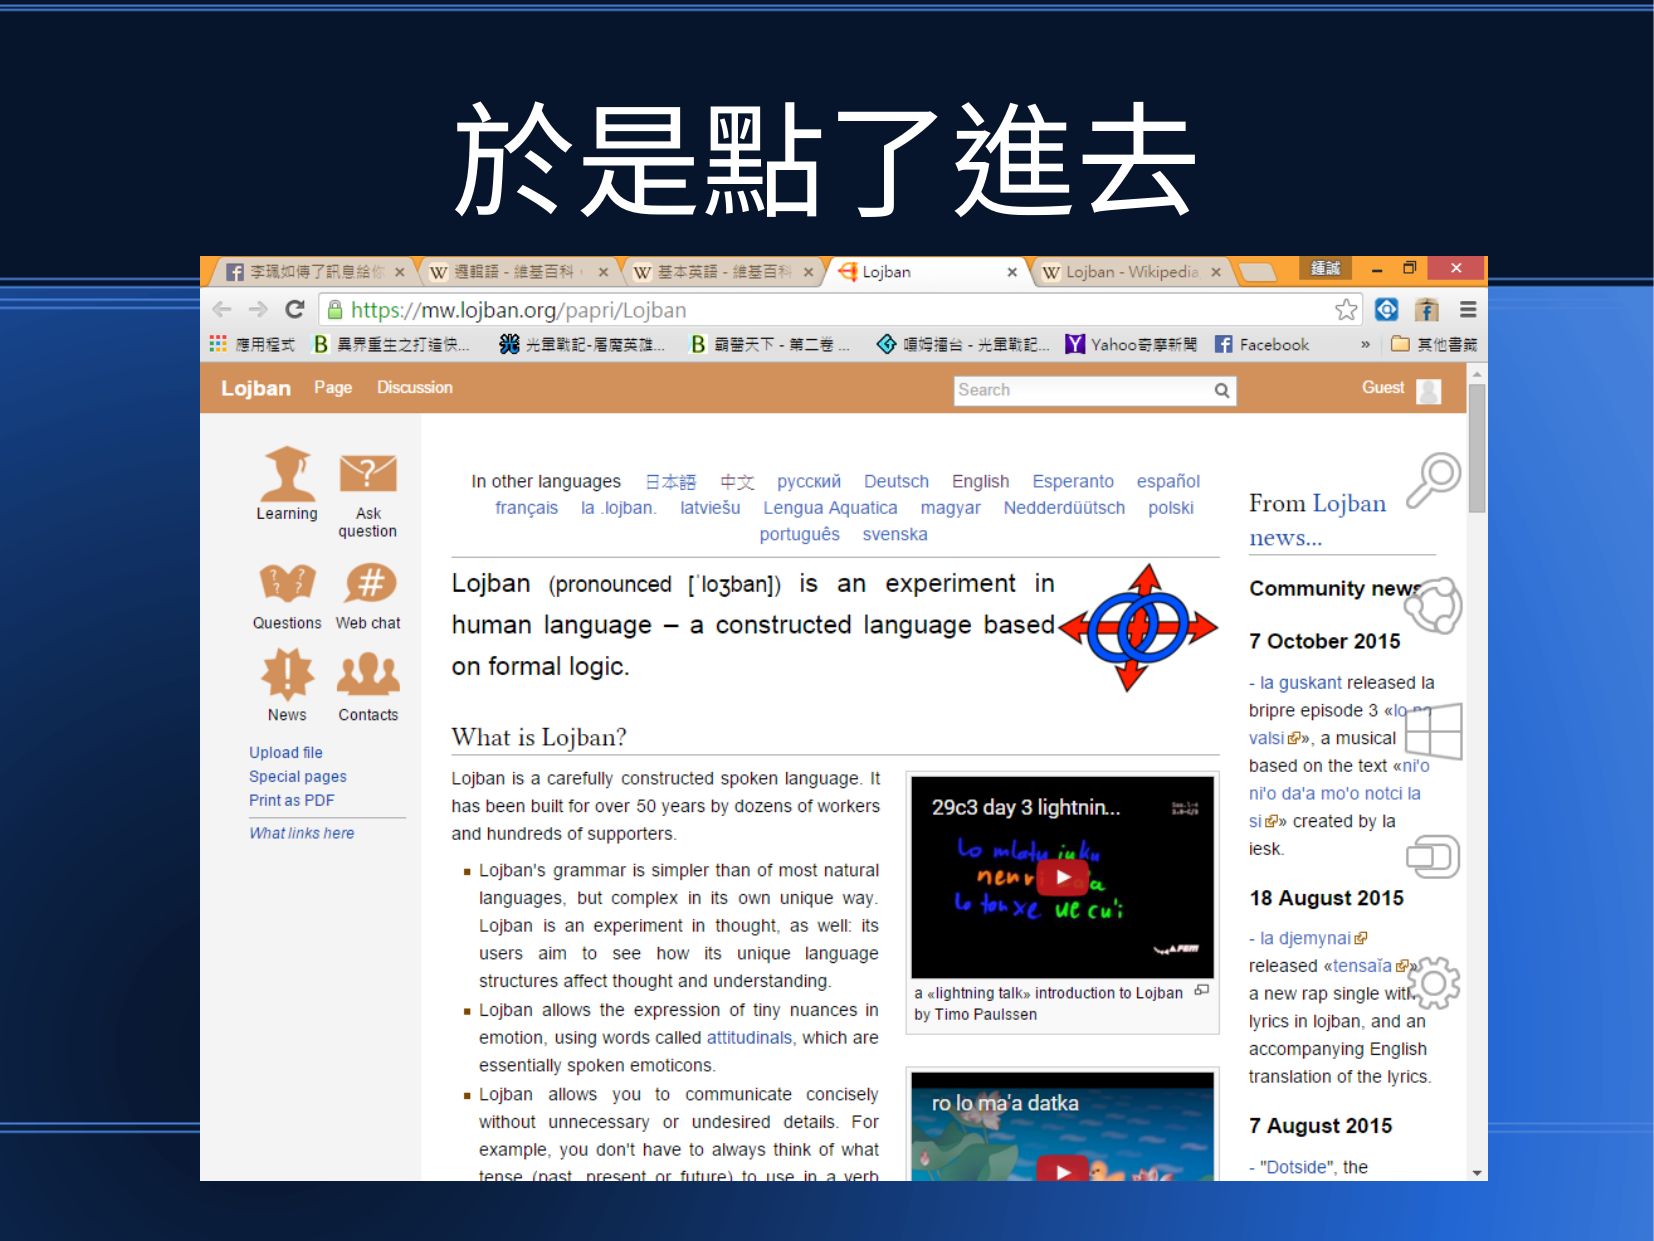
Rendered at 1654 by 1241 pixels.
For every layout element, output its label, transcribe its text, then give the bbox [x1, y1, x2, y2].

picture [0, 0, 1654, 1241]
title 於是點了進去 [82, 49, 1571, 257]
